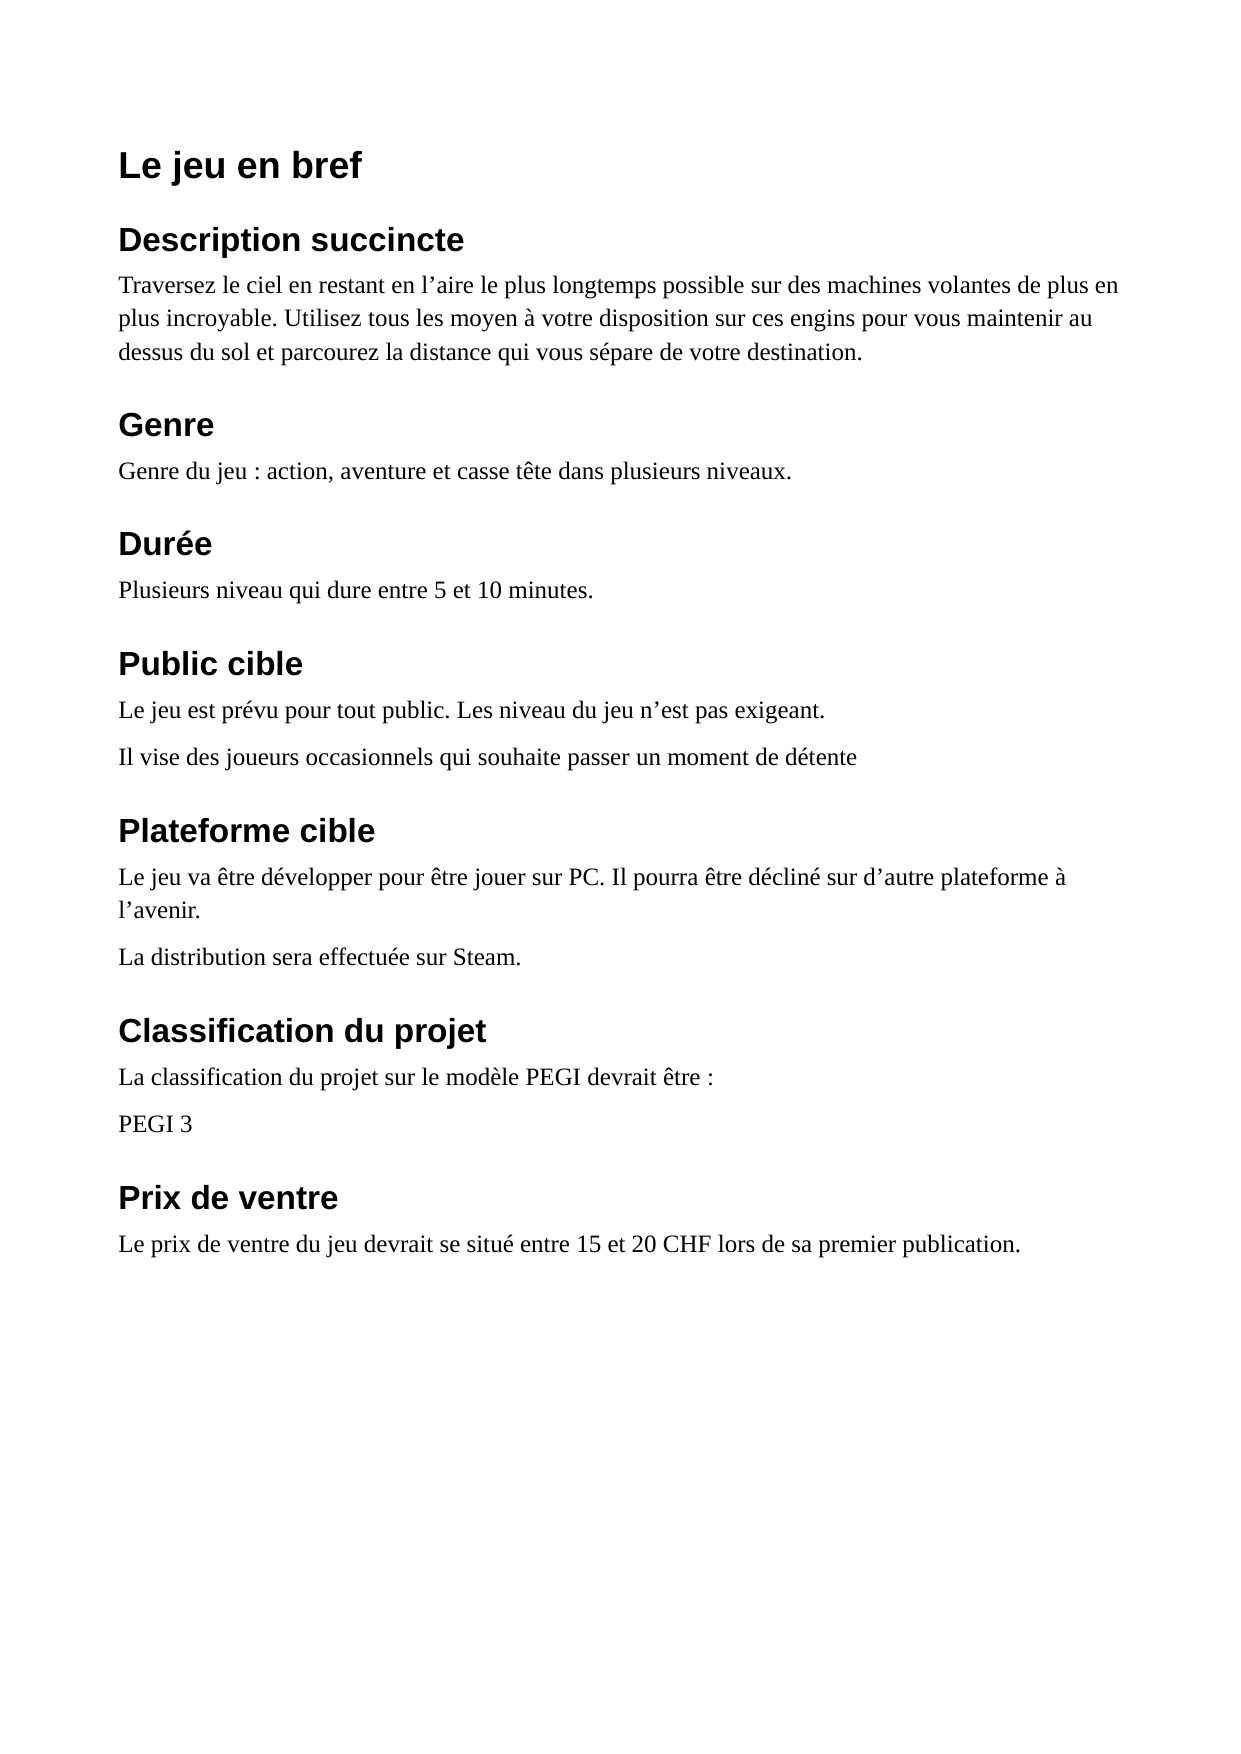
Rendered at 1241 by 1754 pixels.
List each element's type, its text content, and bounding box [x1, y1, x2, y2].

text La classification du projet sur le modèle PEGI devrait être : [118, 1062, 1122, 1090]
subtitle Classification du projet [118, 1011, 1122, 1049]
text Le jeu est prévu pour tout public. Les niveau du jeu n’est pas exigeant. [118, 695, 1122, 723]
subtitle Description succincte [118, 219, 1122, 258]
subtitle Plateforme cible [118, 811, 1122, 849]
text Traversez le ciel en restant en l’aire le plus longtemps possible sur des machines volantes de plus en plus incroyable. Utilisez tous les moyen à votre disposition sur ces engins pour vous maintenir au dessus du sol et parcourez la distance qui vous sépare de votre destination. [118, 271, 1122, 365]
text Plusieurs niveau qui dure entre 5 et 10 minutes. [118, 575, 1122, 604]
subtitle Le jeu en bref [118, 143, 1122, 186]
text Le prix de ventre du jeu devrait se situé entre 15 et 20 CHF lors de sa premier publication. [118, 1229, 1122, 1257]
text Genre du jeu : action, aventure et casse tête dans plusieurs niveaux. [118, 456, 1122, 485]
subtitle Prix de ventre [118, 1178, 1122, 1216]
text Le jeu va être développer pour être jouer sur PC. Il pourra être décliné sur d’autre plateforme à l’avenir. [118, 862, 1122, 923]
subtitle Durée [118, 524, 1122, 563]
text La distribution sera effectuée sur Steam. [118, 942, 1122, 971]
subtitle Genre [118, 405, 1122, 443]
text PEGI 3 [118, 1109, 1122, 1138]
text Il vise des joueurs occasionnels qui souhaite passer un moment de détente [118, 742, 1122, 771]
subtitle Public cible [118, 644, 1122, 682]
